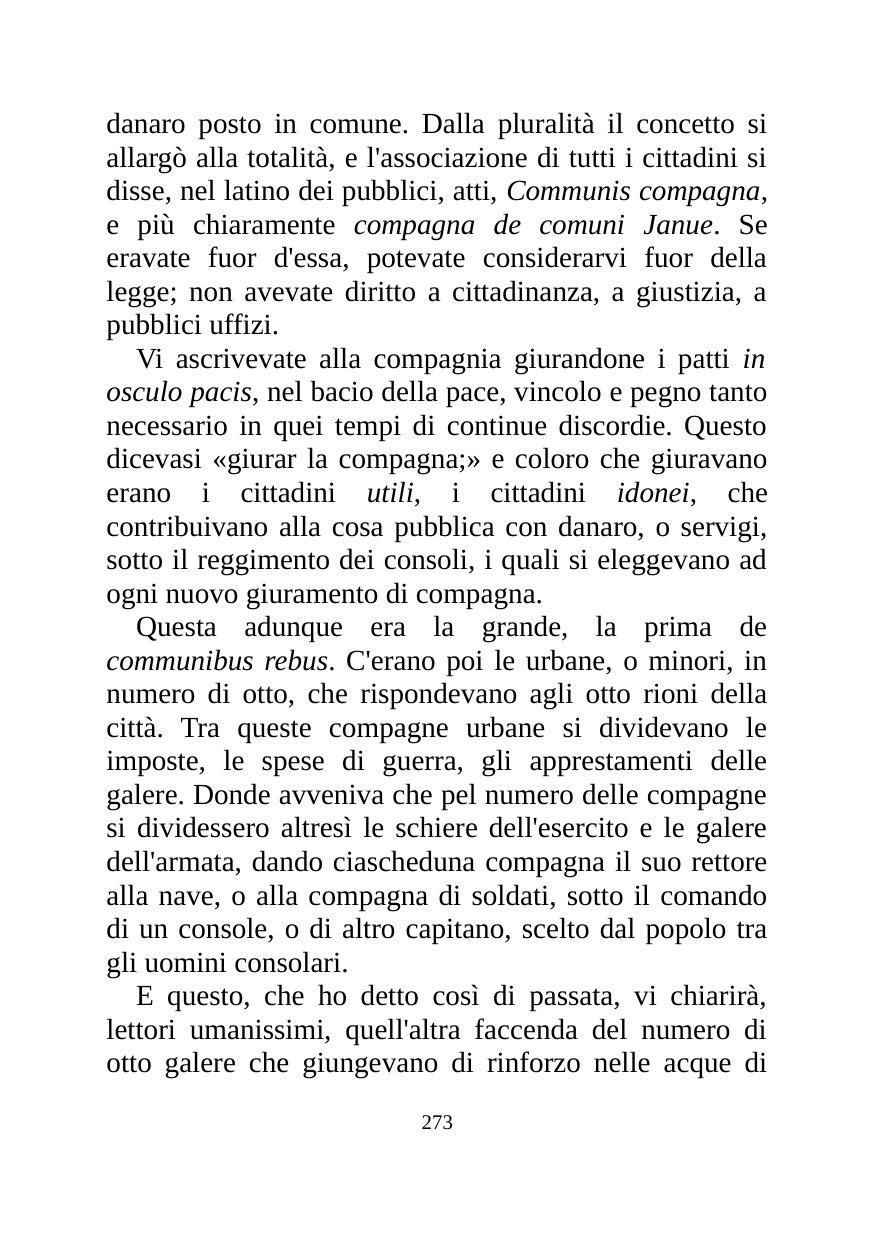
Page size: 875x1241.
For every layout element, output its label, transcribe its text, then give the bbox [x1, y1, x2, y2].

text Questa adunque era la grande, la prima de communibus rebus. C'erano poi le urbane, o minori, in numero di otto, che rispondevano agli otto rioni della città. Tra queste compagne urbane si dividevano le imposte, le spese di guerra, gli apprestamenti delle galere. Donde avveniva che pel numero delle compagne si dividessero altresì le schiere dell'esercito e le galere dell'armata, dando ciascheduna compagna il suo rettore alla nave, o alla compagna di soldati, sotto il comando di un console, o di altro capitano, scelto dal popolo tra gli uomini consolari. [106, 609, 768, 978]
text danaro posto in comune. Dalla pluralità il concetto si allargò alla totalità, e l'associazione di tutti i cittadini si disse, nel latino dei pubblici, atti, Communis compagna, e più chiaramente compagna de comuni Janue. Se eravate fuor d'essa, potevate considerarvi fuor della legge; non avevate diritto a cittadinanza, a giustizia, a pubblici uffizi. [106, 106, 768, 341]
text E questo, che ho detto così di passata, vi chiarirà, lettori umanissimi, quell'altra faccenda del numero di otto galere che giungevano di rinforzo nelle acque di [106, 978, 768, 1079]
text Vi ascrivevate alla compagnia giurandone i patti in osculo pacis, nel bacio della pace, vincolo e pegno tanto necessario in quei tempi di continue discordie. Questo dicevasi «giurar la compagna;» e coloro che giuravano erano i cittadini utili, i cittadini idonei, che contribuivano alla cosa pubblica con danaro, o servigi, sotto il reggimento dei consoli, i quali si eleggevano ad ogni nuovo giuramento di compagna. [106, 341, 768, 609]
